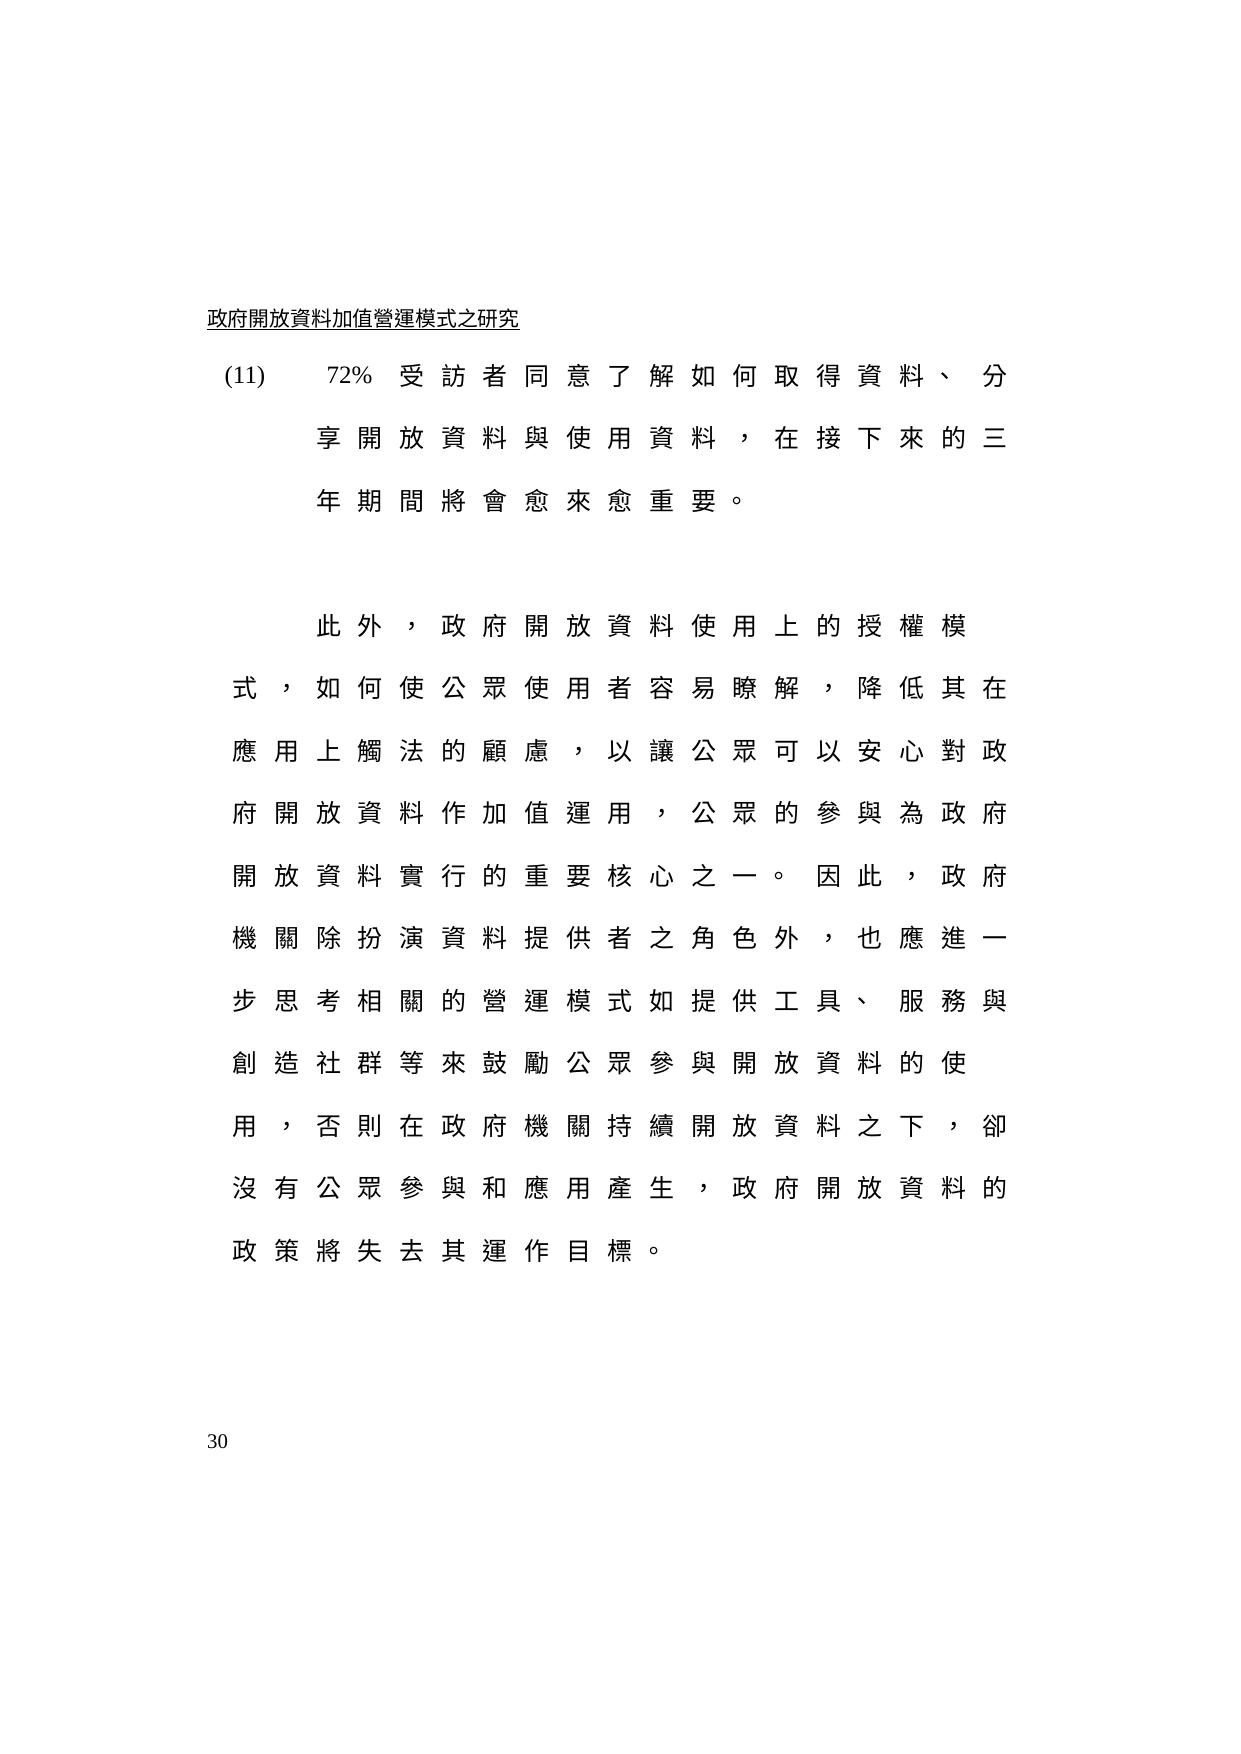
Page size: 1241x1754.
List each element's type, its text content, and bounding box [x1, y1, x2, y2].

list 72%受訪者同意了解如何取得資料、分享開放資料與使用資料，在接下來的三年期間將會愈來愈重要。 [224, 333, 1016, 520]
text 此外，政府開放資料使用上的授權模式，如何使公眾使用者容易瞭解，降低其在應用上觸法的顧慮，以讓公眾可以安心對政府開放資料作加值運用，公眾的參與為政府開放資料實行的重要核心之一。因此，政府機關除扮演資料提供者之角色外，也應進一步思考相關的營運模式如提供工具、服務與創造社群等來鼓勵公眾參與開放資料的使用，否則在政府機關持續開放資料之下，卻沒有公眾參與和應用產生，政府開放資料的政策將失去其運作目標。 [224, 583, 1016, 1270]
